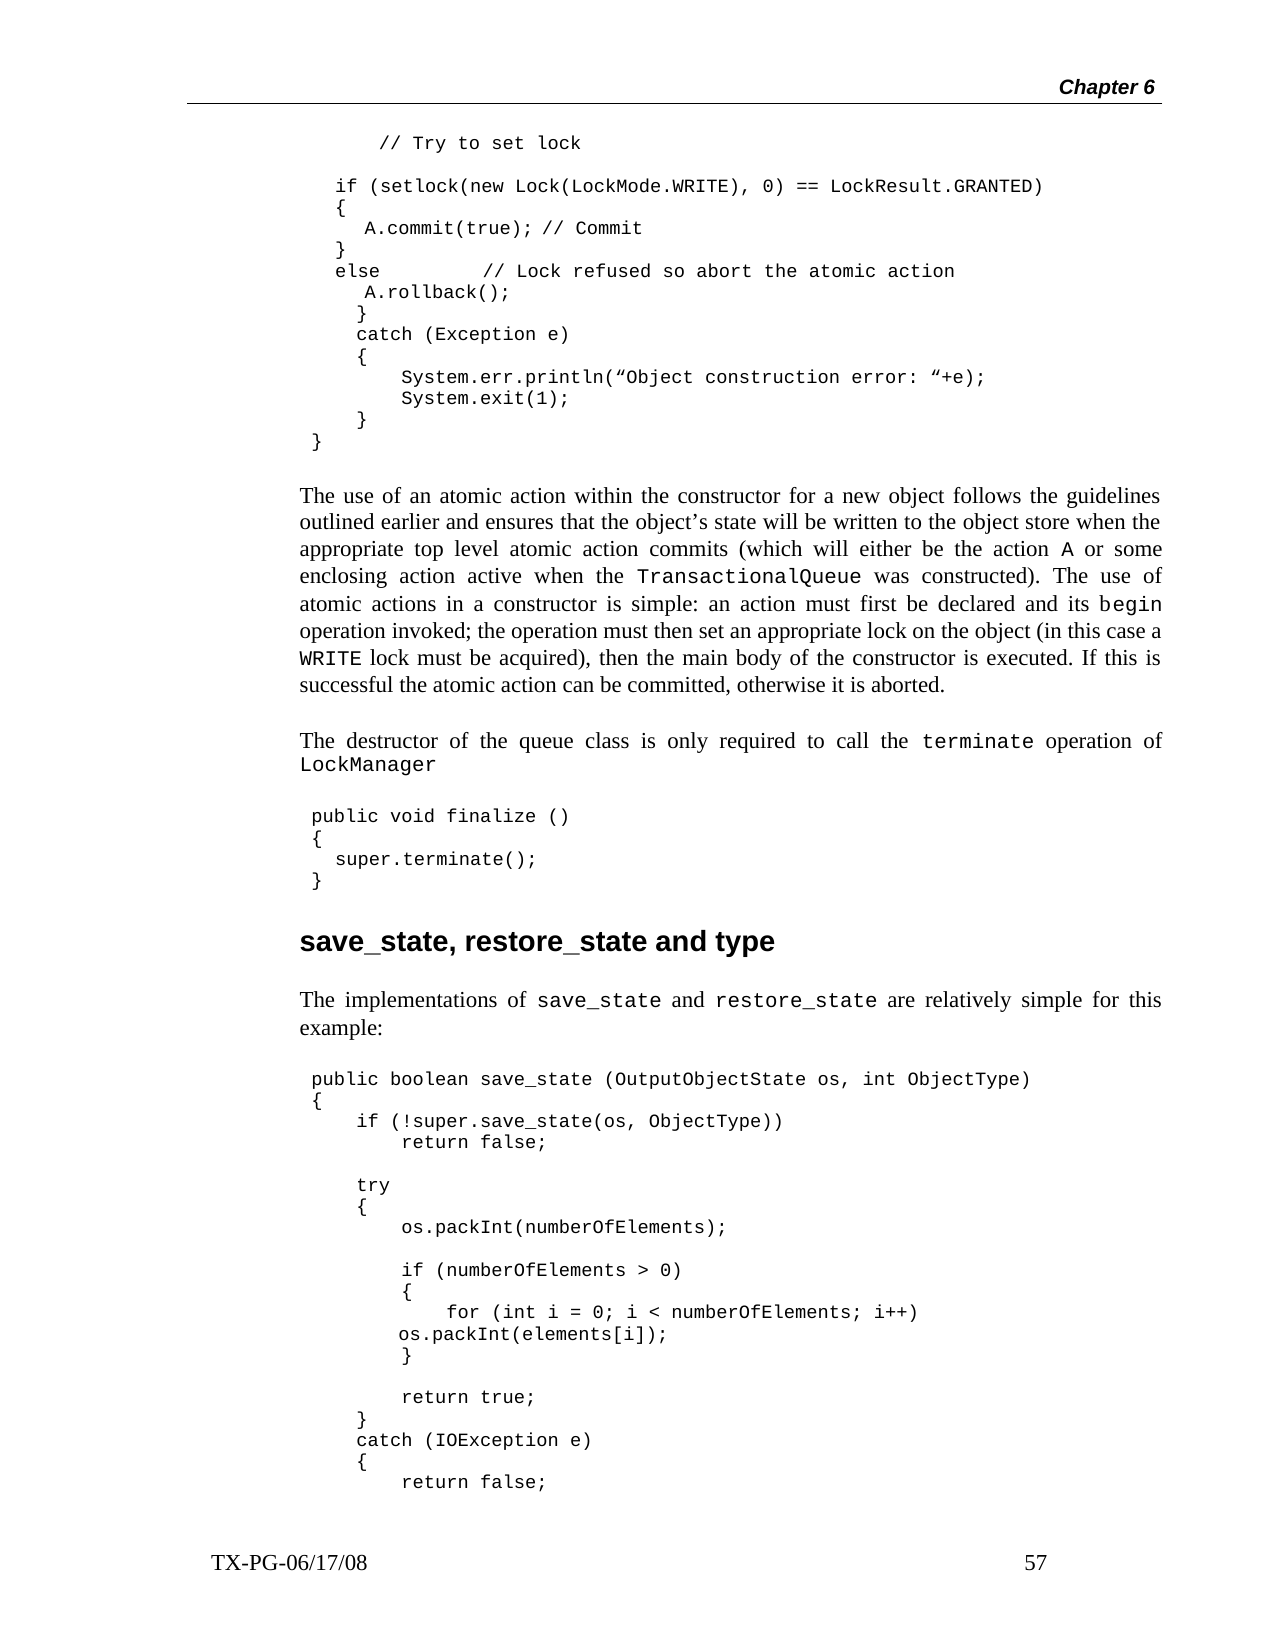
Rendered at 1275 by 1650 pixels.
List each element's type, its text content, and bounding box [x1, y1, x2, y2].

text The implementations of save_state and restore_state are relatively simple for this example: [299, 986, 1162, 1040]
text public void finalize () { super.terminate(); } [311, 807, 1162, 892]
subtitle save_state, restore_state and type [299, 923, 1162, 957]
text public boolean save_state (OutputObjectState os, int ObjectType) { if (!super.save_state(os, ObjectType)) return false; try { os.packInt(numberOfElements); if (numberOfElements > 0) { for (int i = 0; i < numberOfElements; i++) os.packInt(elements[i]); } return true; } catch (IOException e) { return false; [311, 1069, 1162, 1494]
text The use of an atomic action within the constructor for a new object follows the guidelines outlined earlier and ensures that the object’s state will be written to the object store when the appropriate top level atomic action commits (which will either be the action A or some enclosing action active when the TransactionalQueue was constructed). The use of atomic actions in a constructor is simple: an action must first be declared and its begin operation invoked; the operation must then set an appropriate lock on the object (in this case a WRITE lock must be acquired), then the main body of the constructor is executed. If this is successful the atomic action can be committed, otherwise it is aborted. [299, 482, 1162, 698]
text The destructor of the queue class is only required to call the terminate operation of LockManager [299, 727, 1162, 778]
text // Try to set lock if (setlock(new Lock(LockMode.WRITE), 0) == LockResult.GRANTED) { A.commit(true); // Commit } else // Lock refused so abort the atomic action A.rollback(); } catch (Exception e) { System.err.println(“Object construction error: “+e); System.exit(1); } } [311, 134, 1162, 453]
